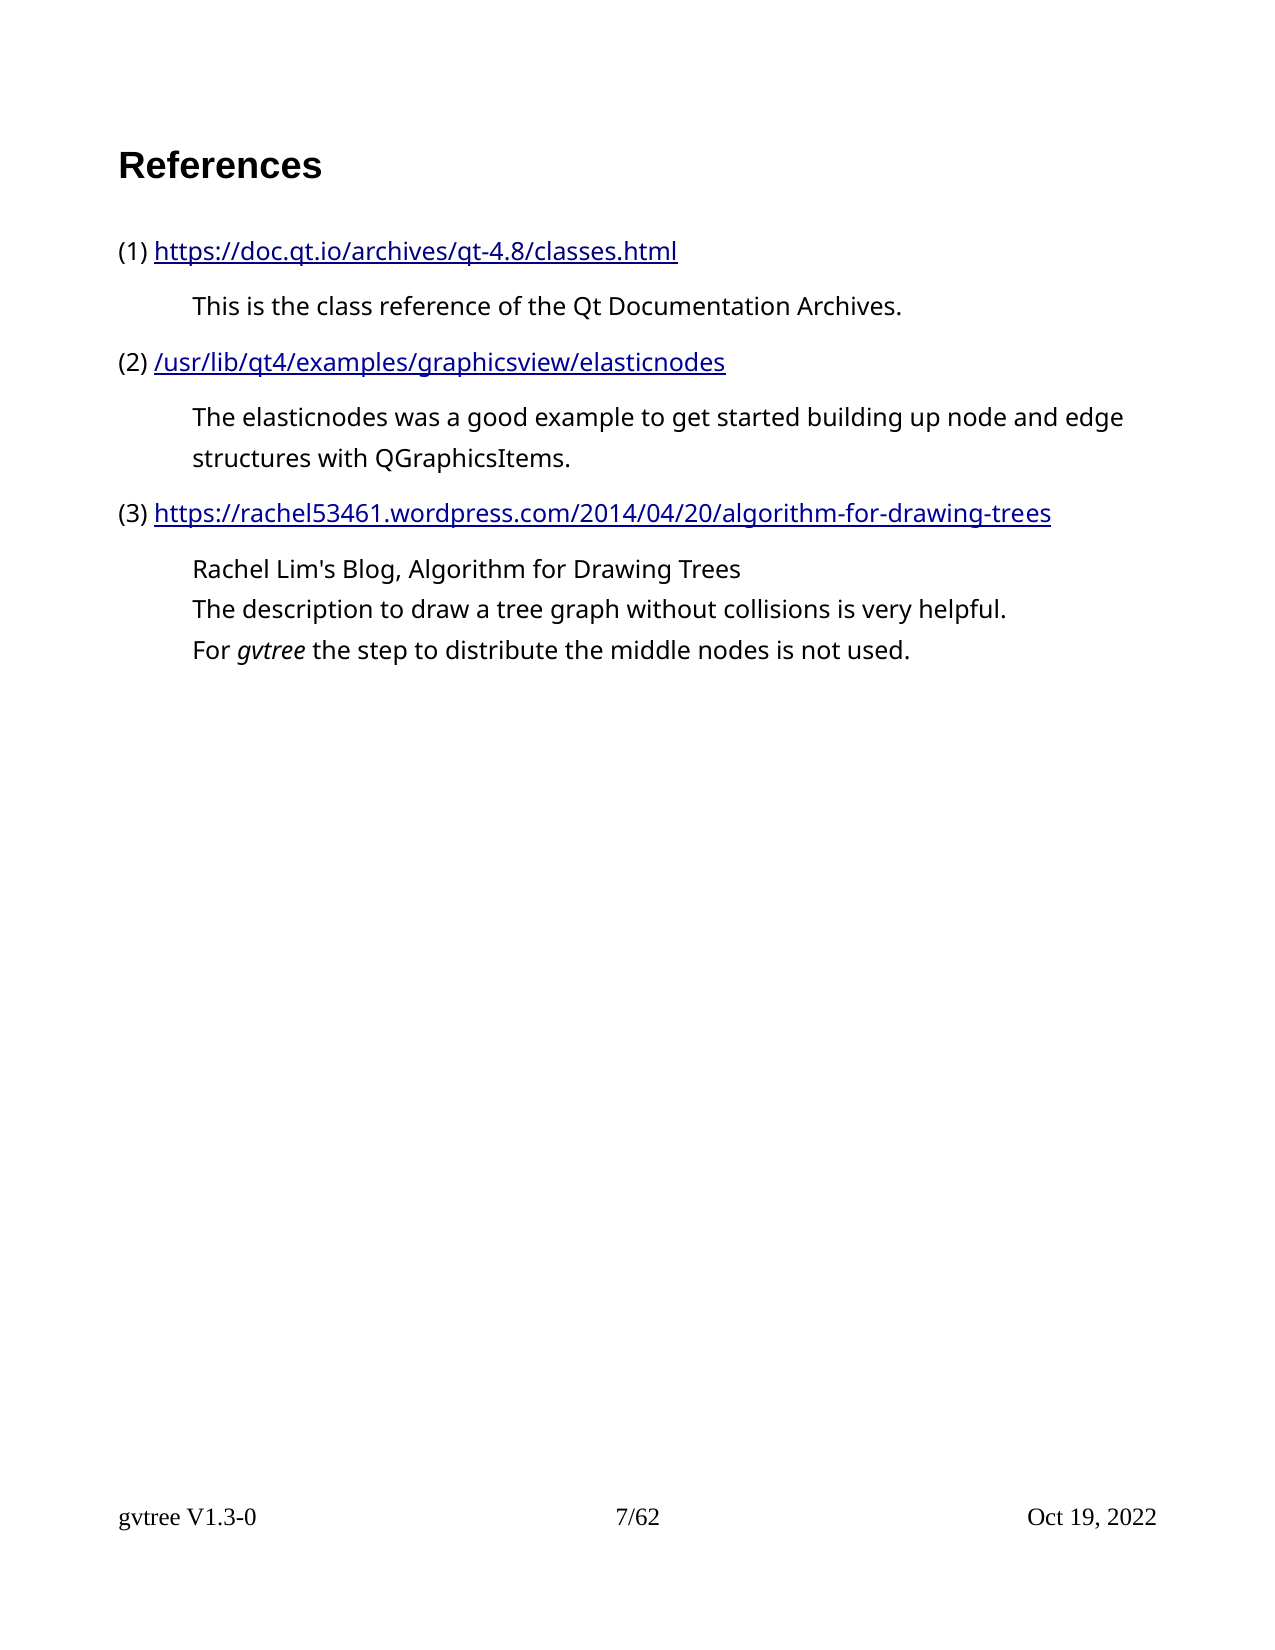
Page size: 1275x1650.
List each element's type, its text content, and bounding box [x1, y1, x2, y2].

text Rachel Lim's Blog, Algorithm for Drawing Trees The description to draw a tree graph without collisions is very helpful. For gvtree the step to distribute the middle nodes is not used. [118, 551, 1157, 667]
subtitle References [118, 143, 1157, 187]
text (3) https://rachel53461.wordpress.com/2014/04/20/algorithm-for-drawing-trees [118, 496, 1157, 530]
text The elasticnodes was a good example to get started building up node and edge structures with QGraphicsItems. [118, 399, 1157, 474]
text (2) /usr/lib/qt4/examples/graphicsview/elasticnodes [118, 344, 1157, 378]
text (1) https://doc.qt.io/archives/qt-4.8/classes.html [118, 233, 1157, 267]
text This is the class reference of the Qt Documentation Archives. [118, 289, 1157, 323]
